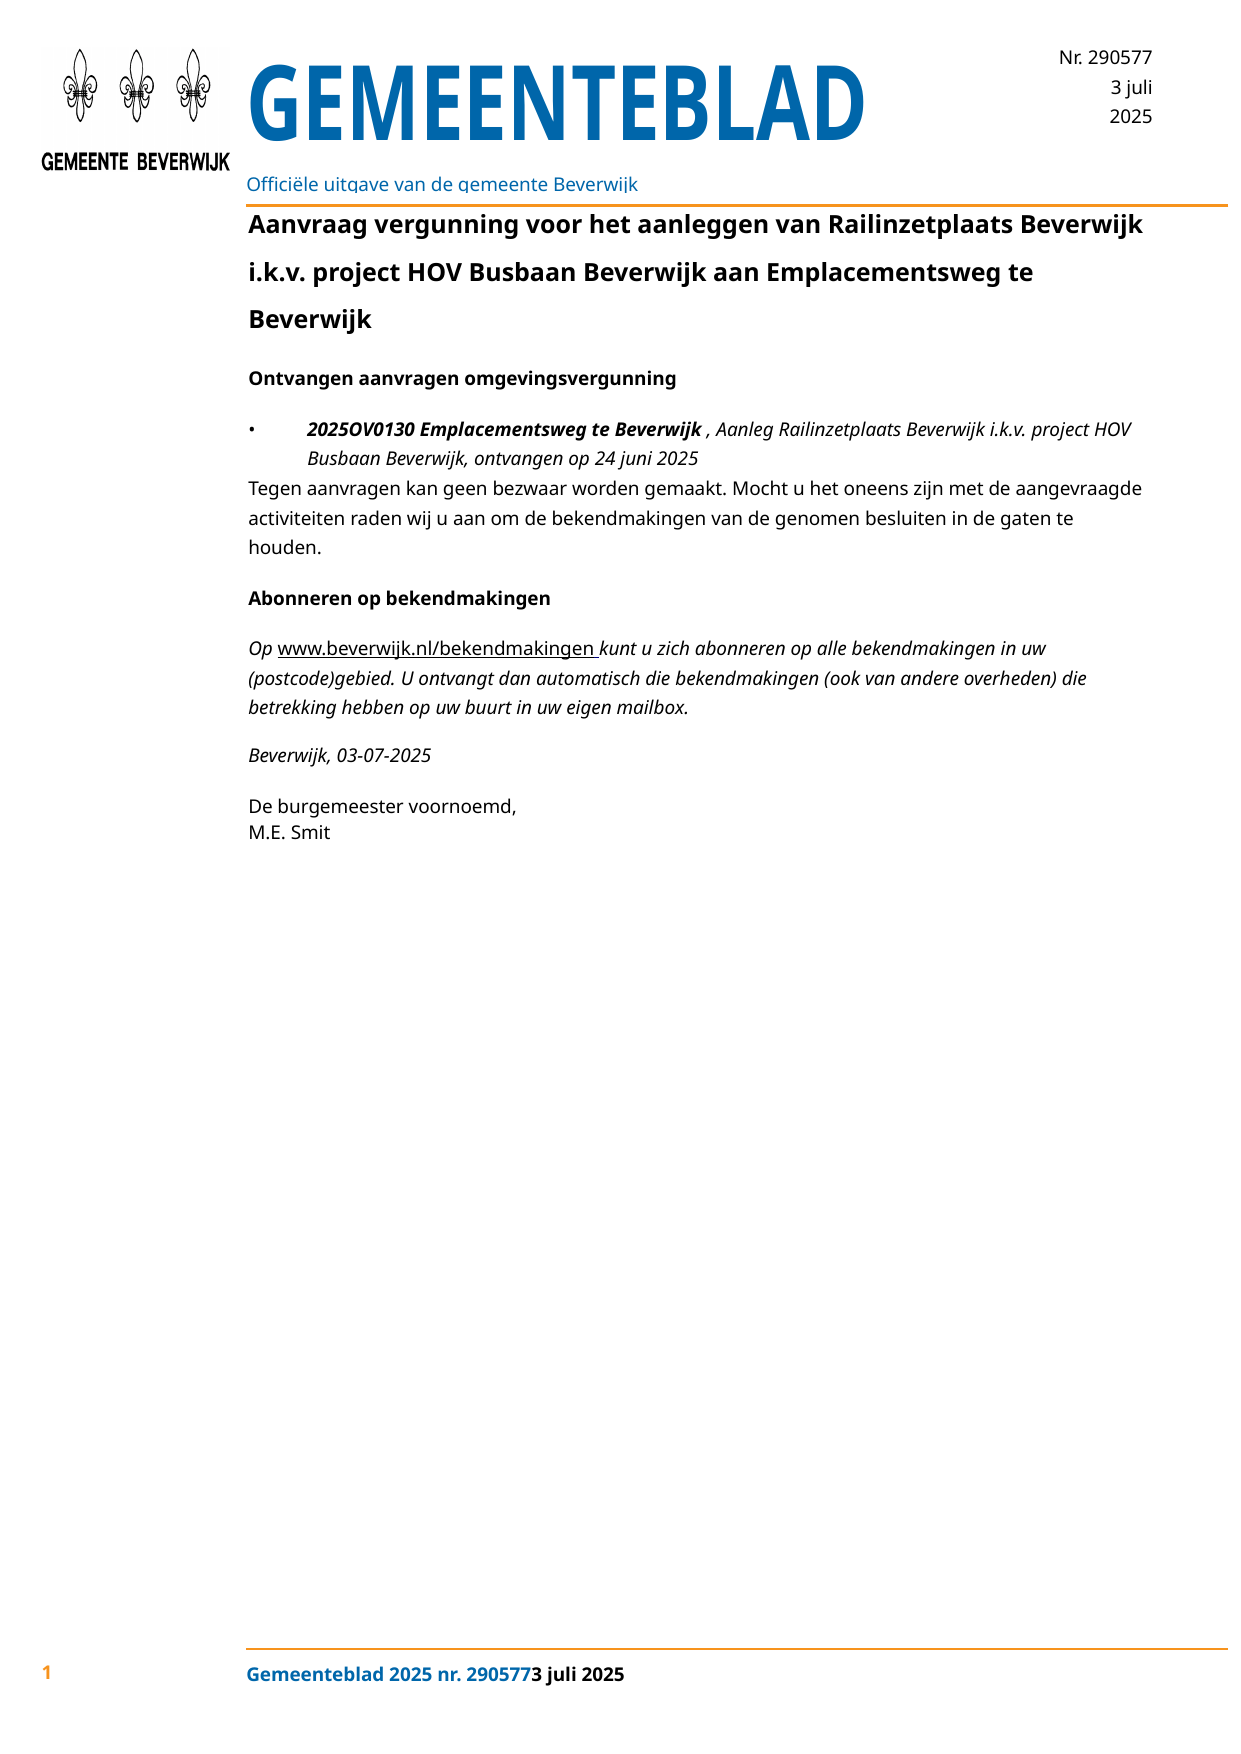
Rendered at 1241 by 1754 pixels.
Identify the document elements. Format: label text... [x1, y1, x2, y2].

text Ontvangen aanvragen omgevingsvergunning [248, 366, 1152, 391]
text Abonneren op bekendmakingen [248, 585, 1152, 610]
picture [41, 47, 231, 172]
text M.E. Smit [248, 819, 1152, 845]
text Tegen aanvragen kan geen bezwaar worden gemaakt. Mocht u het oneens zijn met de aangevraagde activiteiten raden wij u aan om de bekendmakingen van de genomen besluiten in de gaten te houden. [248, 475, 1152, 560]
text Aanvraag vergunning voor het aanleggen van Railinzetplaats Beverwijk i.k.v. project HOV Busbaan Beverwijk aan Emplacementsweg te Beverwijk [248, 207, 1152, 336]
list 2025OV0130 Emplacementsweg te Beverwijk , Aanleg Railinzetplaats Beverwijk i.k.v. project HOV Busbaan Beverwijk, ontvangen op 24 juni 2025 [248, 416, 1152, 471]
text Beverwijk, 03-07-2025 [248, 742, 1152, 768]
text Op www.beverwijk.nl/bekendmakingen kunt u zich abonneren op alle bekendmakingen in uw (postcode)gebied. U ontvangt dan automatisch die bekendmakingen (ook van andere overheden) die betrekking hebben op uw buurt in uw eigen mailbox. [248, 635, 1152, 720]
text De burgemeester voornoemd, [248, 793, 1152, 819]
